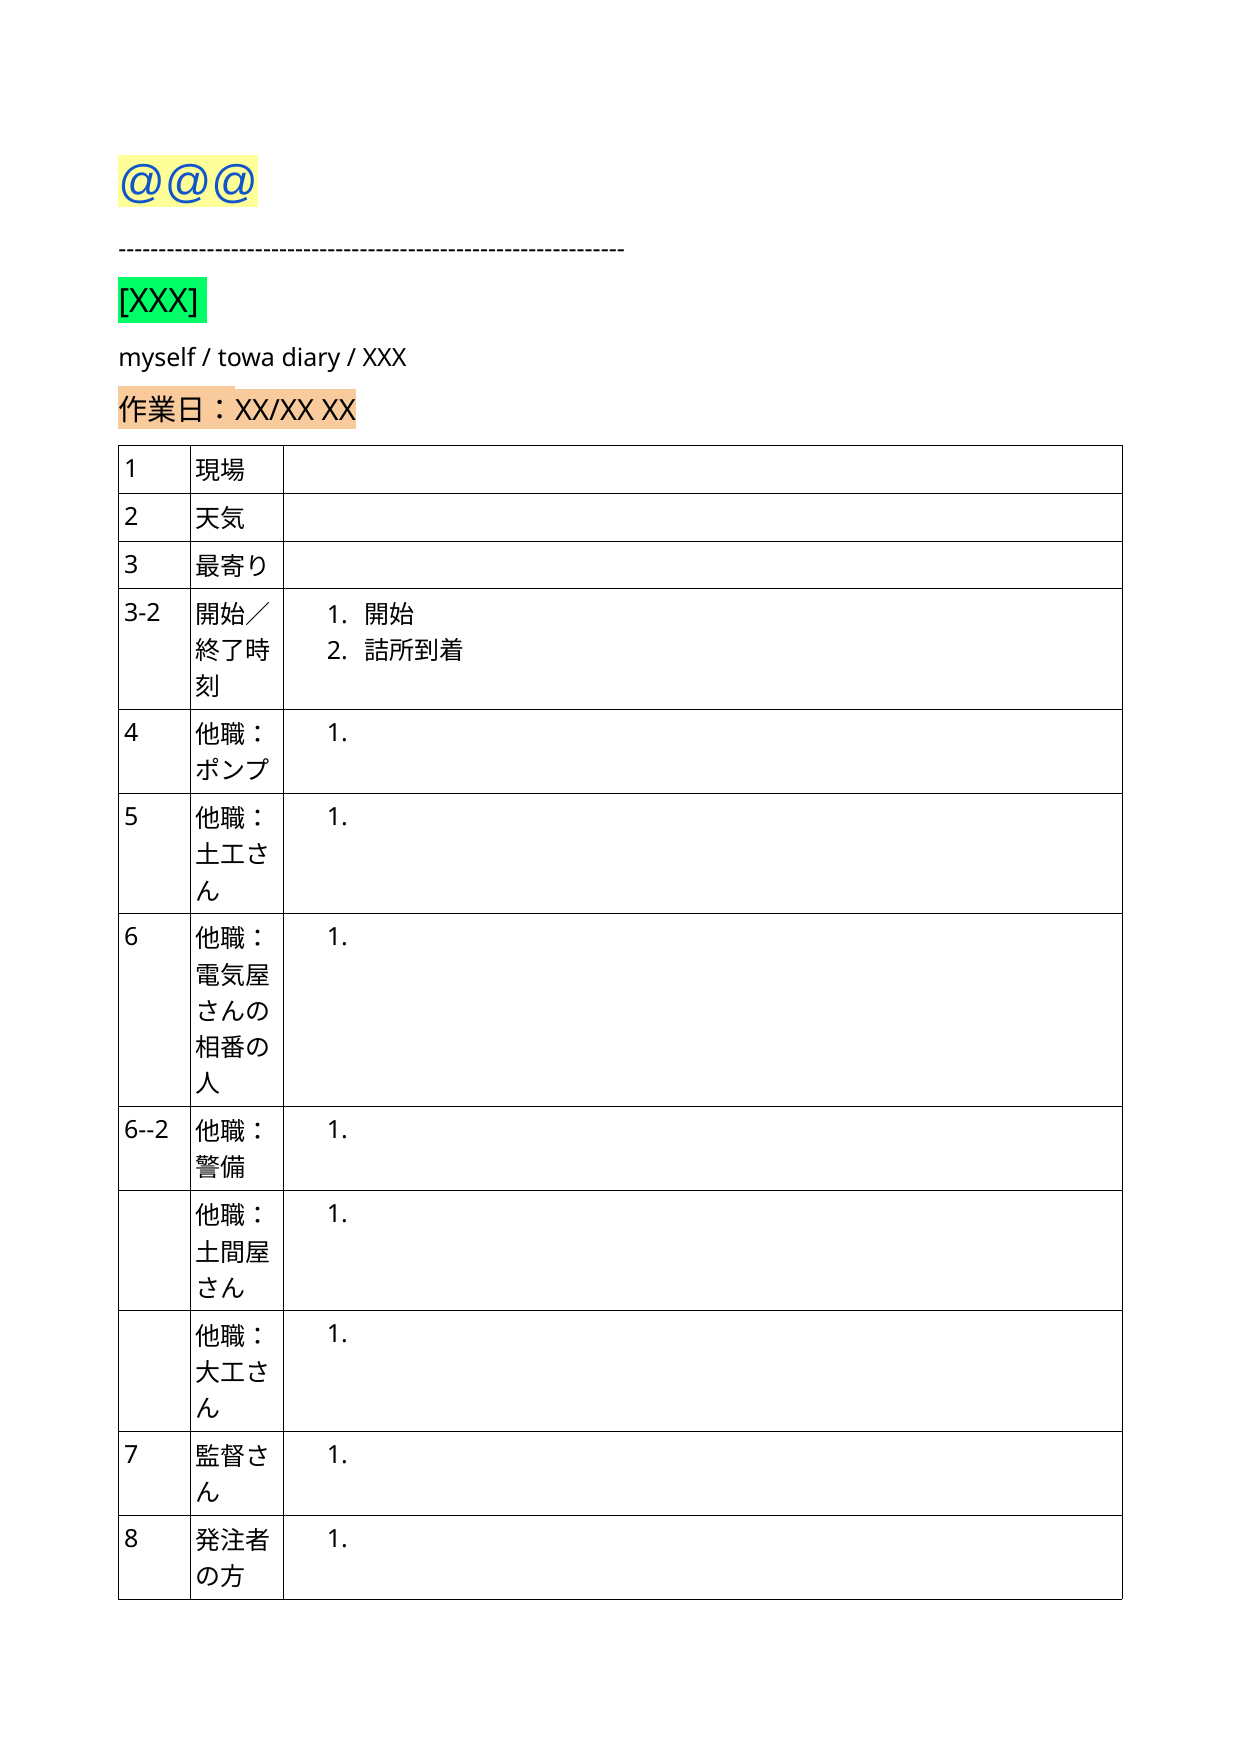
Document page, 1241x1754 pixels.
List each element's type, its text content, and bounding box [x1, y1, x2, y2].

table_cell 監督さん [191, 1432, 283, 1514]
table_cell 8 [119, 1516, 190, 1599]
table_cell 発注者の方 [191, 1516, 283, 1599]
table_cell 6--2 [119, 1107, 190, 1190]
table_cell 他職：ポンプ [191, 710, 283, 793]
table_cell [284, 1432, 1122, 1514]
table_cell 7 [119, 1432, 190, 1514]
table_cell [284, 542, 1122, 588]
table_cell [284, 914, 1122, 1106]
table_cell 3 [119, 542, 190, 588]
table_header 現場 [191, 446, 283, 493]
table_cell [119, 1191, 190, 1310]
table_cell [284, 1107, 1122, 1190]
table_cell 開始 詰所到着 [284, 589, 1122, 709]
table_cell 5 [119, 794, 190, 913]
table_cell 最寄り [191, 542, 283, 588]
table_cell [284, 710, 1122, 793]
text --------------------------------------------------------------- [118, 230, 1122, 264]
table_cell 他職：警備 [191, 1107, 283, 1190]
table_cell 4 [119, 710, 190, 793]
text @@@ [118, 154, 1122, 207]
table_cell [284, 1516, 1122, 1599]
table_cell 6 [119, 914, 190, 1106]
table_cell 3-2 [119, 589, 190, 709]
table_cell 他職：大工さん [191, 1311, 283, 1431]
text myself / towa diary / XXX [118, 340, 1122, 374]
table_cell [284, 494, 1122, 541]
table_cell 他職：土間屋さん [191, 1191, 283, 1310]
table_cell [284, 1191, 1122, 1310]
table_cell [284, 794, 1122, 913]
table_header 1 [119, 446, 190, 493]
table_cell 他職：土工さん [191, 794, 283, 913]
table_cell [284, 1311, 1122, 1431]
table_cell 2 [119, 494, 190, 541]
text 作業日：XX/XX XX [118, 386, 1122, 429]
table_cell 開始／終了時刻 [191, 589, 283, 709]
table_cell [119, 1311, 190, 1431]
table_header [284, 446, 1122, 493]
table_cell 天気 [191, 494, 283, 541]
text [XXX] [118, 277, 1122, 323]
table_cell 他職：電気屋さんの相番の人 [191, 914, 283, 1106]
